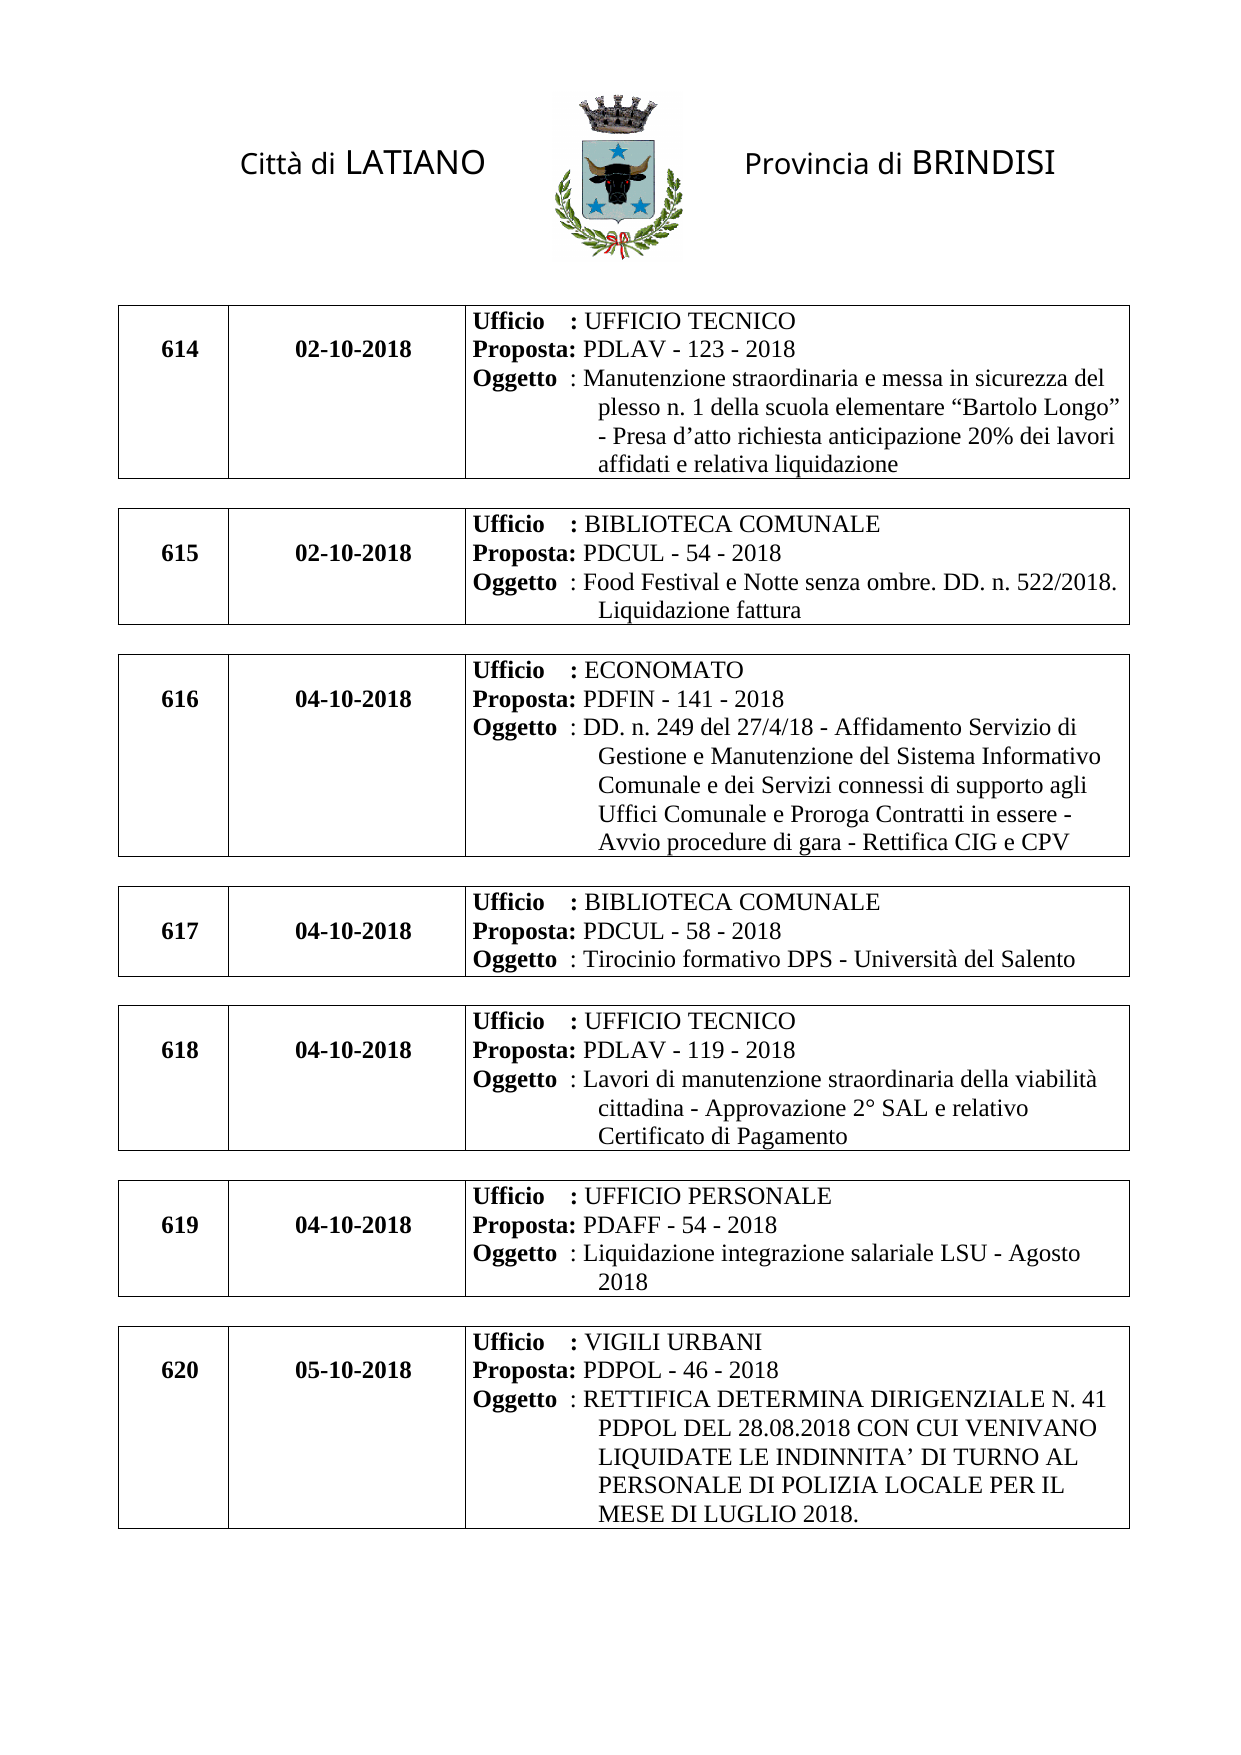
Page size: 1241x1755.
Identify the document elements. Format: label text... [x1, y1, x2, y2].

table_header Ufficio : UFFICIO TECNICO Proposta: PDLAV - 119 - 2018 Oggetto : Lavori di manutenzione straordinaria della viabilità cittadina - Approvazione 2° SAL e relativo Certificato di Pagamento [466, 1006, 1129, 1150]
table_header 05-10-2018 [229, 1327, 465, 1528]
table_header 02-10-2018 [229, 509, 465, 624]
table_header 616 [119, 655, 228, 856]
table_header Ufficio : UFFICIO TECNICO Proposta: PDLAV - 123 - 2018 Oggetto : Manutenzione straordinaria e messa in sicurezza del plesso n. 1 della scuola elementare “Bartolo Longo” - Presa d’atto richiesta anticipazione 20% dei lavori affidati e relativa liquidazione [466, 306, 1129, 478]
table_header Ufficio : UFFICIO PERSONALE Proposta: PDAFF - 54 - 2018 Oggetto : Liquidazione integrazione salariale LSU - Agosto 2018 [466, 1181, 1129, 1296]
table_header 617 [119, 887, 228, 976]
table_header 04-10-2018 [229, 1006, 465, 1150]
table_header 615 [119, 509, 228, 624]
table_header Ufficio : VIGILI URBANI Proposta: PDPOL - 46 - 2018 Oggetto : RETTIFICA DETERMINA DIRIGENZIALE N. 41 PDPOL DEL 28.08.2018 CON CUI VENIVANO LIQUIDATE LE INDINNITA’ DI TURNO AL PERSONALE DI POLIZIA LOCALE PER IL MESE DI LUGLIO 2018. [466, 1327, 1129, 1528]
table_header Ufficio : BIBLIOTECA COMUNALE Proposta: PDCUL - 58 - 2018 Oggetto : Tirocinio formativo DPS - Università del Salento [466, 887, 1129, 976]
table_header 02-10-2018 [229, 306, 465, 478]
table_header Ufficio : BIBLIOTECA COMUNALE Proposta: PDCUL - 54 - 2018 Oggetto : Food Festival e Notte senza ombre. DD. n. 522/2018. Liquidazione fattura [466, 509, 1129, 624]
table_header Ufficio : ECONOMATO Proposta: PDFIN - 141 - 2018 Oggetto : DD. n. 249 del 27/4/18 - Affidamento Servizio di Gestione e Manutenzione del Sistema Informativo Comunale e dei Servizi connessi di supporto agli Uffici Comunale e Proroga Contratti in essere - Avvio procedure di gara - Rettifica CIG e CPV [466, 655, 1129, 856]
table_header 618 [119, 1006, 228, 1150]
table_header 619 [119, 1181, 228, 1296]
table_header 614 [119, 306, 228, 478]
table_header 620 [119, 1327, 228, 1528]
table_header 04-10-2018 [229, 887, 465, 976]
table_header 04-10-2018 [229, 1181, 465, 1296]
table_header 04-10-2018 [229, 655, 465, 856]
